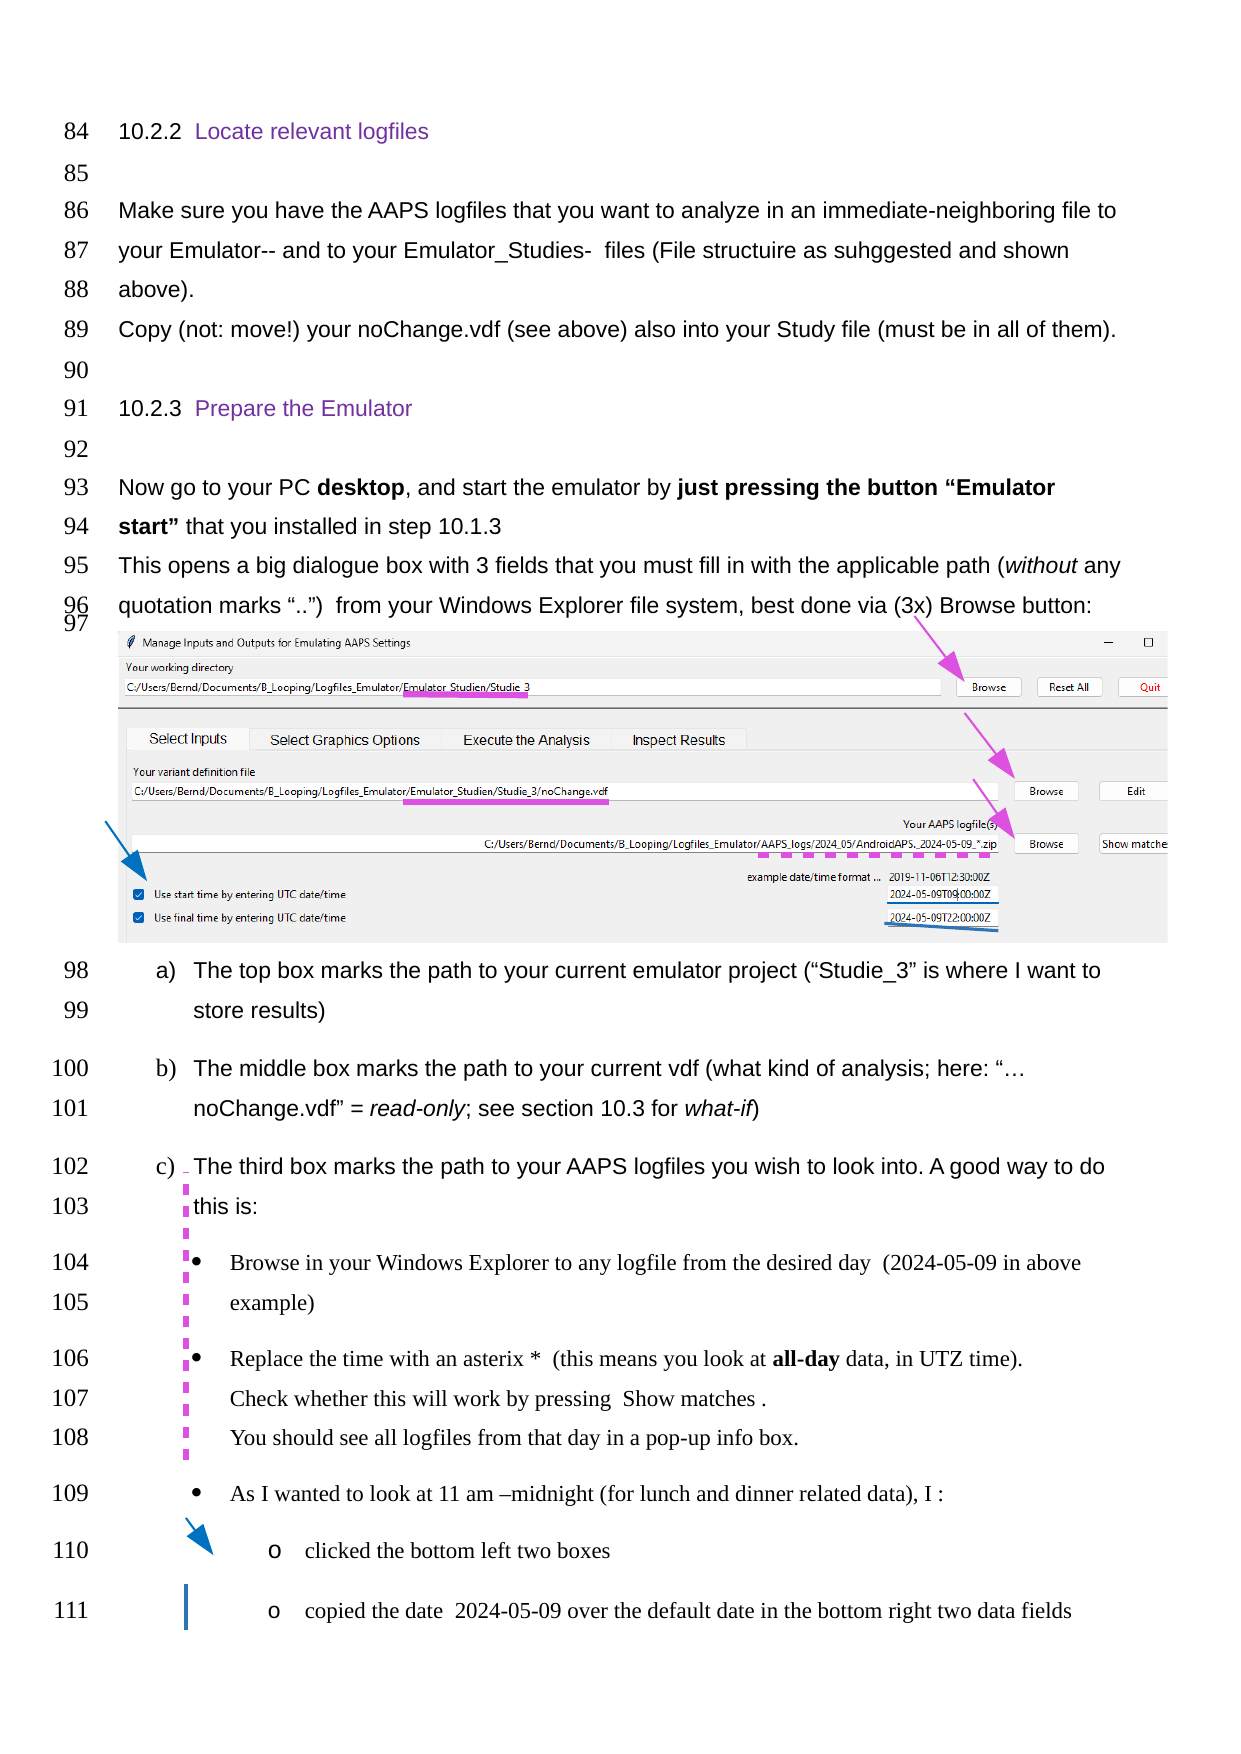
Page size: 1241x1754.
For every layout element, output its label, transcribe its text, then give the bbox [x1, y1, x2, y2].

text Make sure you have the AAPS logfiles that you want to analyze in an immediate-neighboring file to your Emulator-- and to your Emulator_Studies- files (File structuire as suhggested and shown above). [118, 197, 1122, 302]
list clicked the bottom left two boxes [267, 1537, 1122, 1566]
list The middle box marks the path to your current vdf (what kind of analysis; here: “…noChange.vdf” = read-only; see section 10.3 for what-if) [156, 1053, 1122, 1121]
text Now go to your PC desktop, and start the emulator by just pressing the button “Emulator start” that you installed in step 10.1.3 [118, 473, 1122, 539]
text 10.2.3 Prepare the Emulator [118, 394, 1122, 421]
list Replace the time with an asterix * (this means you look at all-day data, in UTZ time). Check whether this will work by pressing Show matches . You should see all logfiles from that day in a pop-up info box. [192, 1345, 1122, 1451]
list As I wanted to look at 11 am –midnight (for lunch and dinner related data), I : [192, 1481, 1122, 1507]
list Browse in your Windows Explorer to any logfile from the desired day (2024-05-09 in above example) [192, 1249, 1122, 1315]
list The top box marks the path to your current emulator project (“Studie_3” is where I want to store results) [156, 957, 1122, 1023]
text This opens a big dialogue box with 3 fields that you must fill in with the applicable path (without any quotation marks “..”) from your Windows Explorer file system, best done via (3x) Browse button: [118, 552, 1122, 618]
text Copy (not: move!) your noChange.vdf (see above) also into your Study file (must be in all of them). [118, 316, 1122, 342]
text 10.2.2 Locate relevant logfiles [118, 118, 1122, 144]
list The third box marks the path to your AAPS logfiles you wish to look into. A good way to do this is: [156, 1151, 1122, 1219]
list copied the date 2024-05-09 over the default date in the bottom right two data fields [267, 1597, 1122, 1625]
